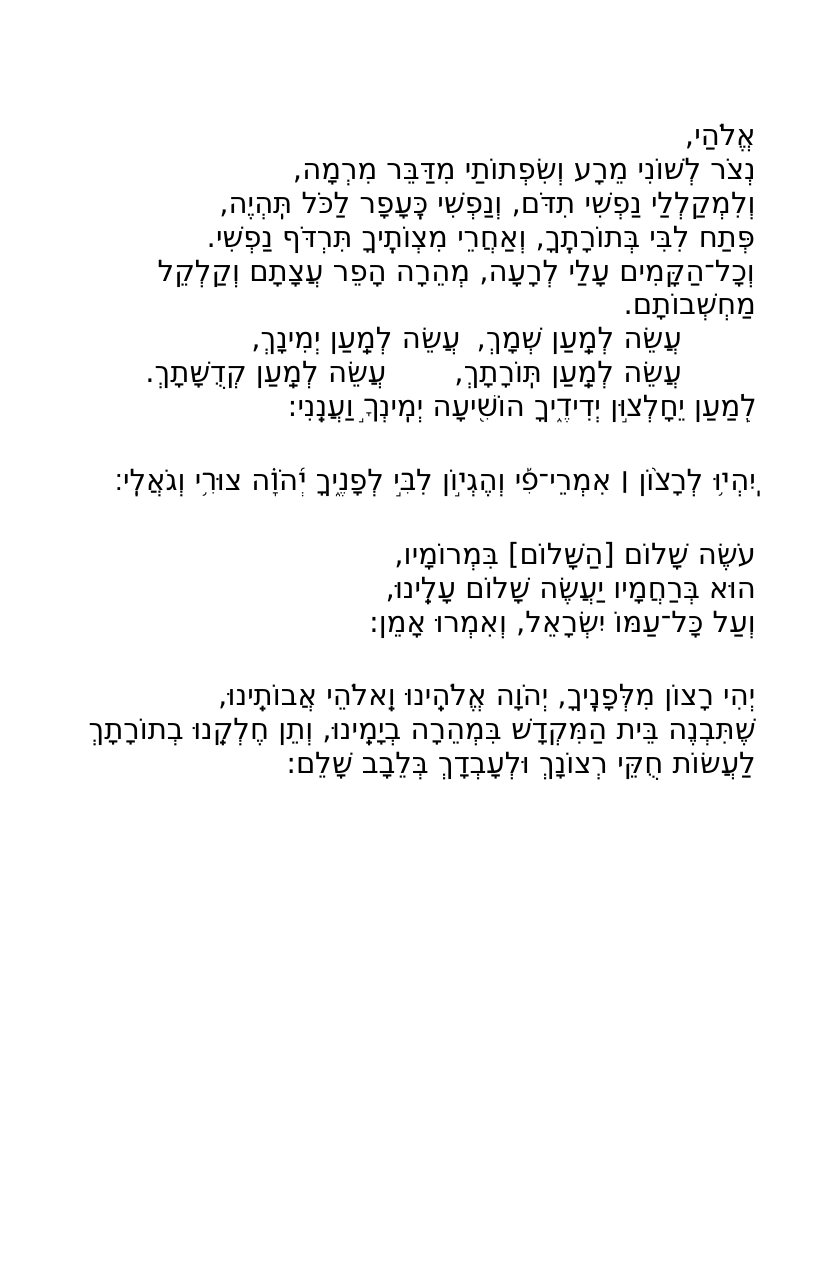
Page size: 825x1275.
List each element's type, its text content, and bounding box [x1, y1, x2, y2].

text לְ֭מַעַן יֵחָלְצ֣וּן יְדִידֶ֑יךָ הוֹשִׁ֖יעָה יְמִֽינְךָ֣ וַעֲנֵֽנִי: [53, 390, 756, 424]
text פְּתַח לִבִּי בְּתוֹרָתֶֽךָ, וְאַחֲרֵי מִצְוֹתֶֽיךָ תִּרְדֹּף נַפְשִׁי. [53, 220, 756, 254]
text עֲשֵׂה לְמַֽעַן תּֽוֹרָתָךְ, עֲשֵׂה לְמַֽעַן קְדֻשָּׁתָךְ. [53, 356, 756, 390]
text נְצֹר לְשׁוֹנִי מֵרָע וְשִׂפְתוֹתַי מִדַּבֵּר מִרְמָה, [53, 152, 756, 186]
text עֹשֶׂה שָׁלוֹם [הַשָּׁלוֹם] בִּמְרוֹמָיו, [53, 537, 756, 571]
text שֶׁתִּבְנֶה בֵּית הַמִּקְדָשׁ בִּמְהֵרָה בְיָמֵֽינוּ, וְתֵן חֶלְקֵֽנוּ בְתוֹרָתָךְ [53, 713, 756, 747]
text לַעֲשׂוֹת חֻקֵּי רְצוֹנָךְ וּלְעָבְדָךְ בְּלֵבָב שָׁלֵם: [53, 747, 756, 781]
text אֱלֹהַי, [53, 118, 756, 152]
text יִֽהְי֥וּ לְרָצ֨וֹן ׀ אִמְרֵי־פִ֡י וְהֶגְי֣וֹן לִבִּ֣י לְפָנֶ֑יךָ יְ֝הֹוָ֗ה צוּרִ֥י וְגֹאֲלִֽי׃ [53, 463, 756, 497]
text וְעַל כָּל־עַמּוֹ יִשְׂרָאֵל, וְאִמְרוּ אָמֵן: [53, 605, 756, 639]
text יְהִי רָצוֹן מִלְּפָנֶֽיךָ, יְהֹוָה אֱלֹהֵֽינוּ וֵֽאלֹהֵי אֲבוֹתֵֽינוּ, [53, 679, 756, 713]
text הוּא בְּרַחֲמָיו יַעֲשֶׂה שָׁלוֹם עָלֵֽינוּ, [53, 571, 756, 605]
text עֲשֵׂה לְמַֽעַן שְׁמָךְ, עֲשֵׂה לְמַֽעַן יְמִינָךְ, [53, 322, 756, 356]
text וְכָל־הַקָּמִים עָלַי לְרָעָה, מְהֵרָה הָפֵר עֲצָתָם וְקַלְקֵל מַחְשְׁבוֹתָם. [53, 254, 756, 322]
text וְלִמְקַלְלַי נַפְשִׁי תִדֹּם, וְנַפְשִׁי כֶּֽעָפָר לַכֹּל תִּֽהְיֶה, [53, 186, 756, 220]
